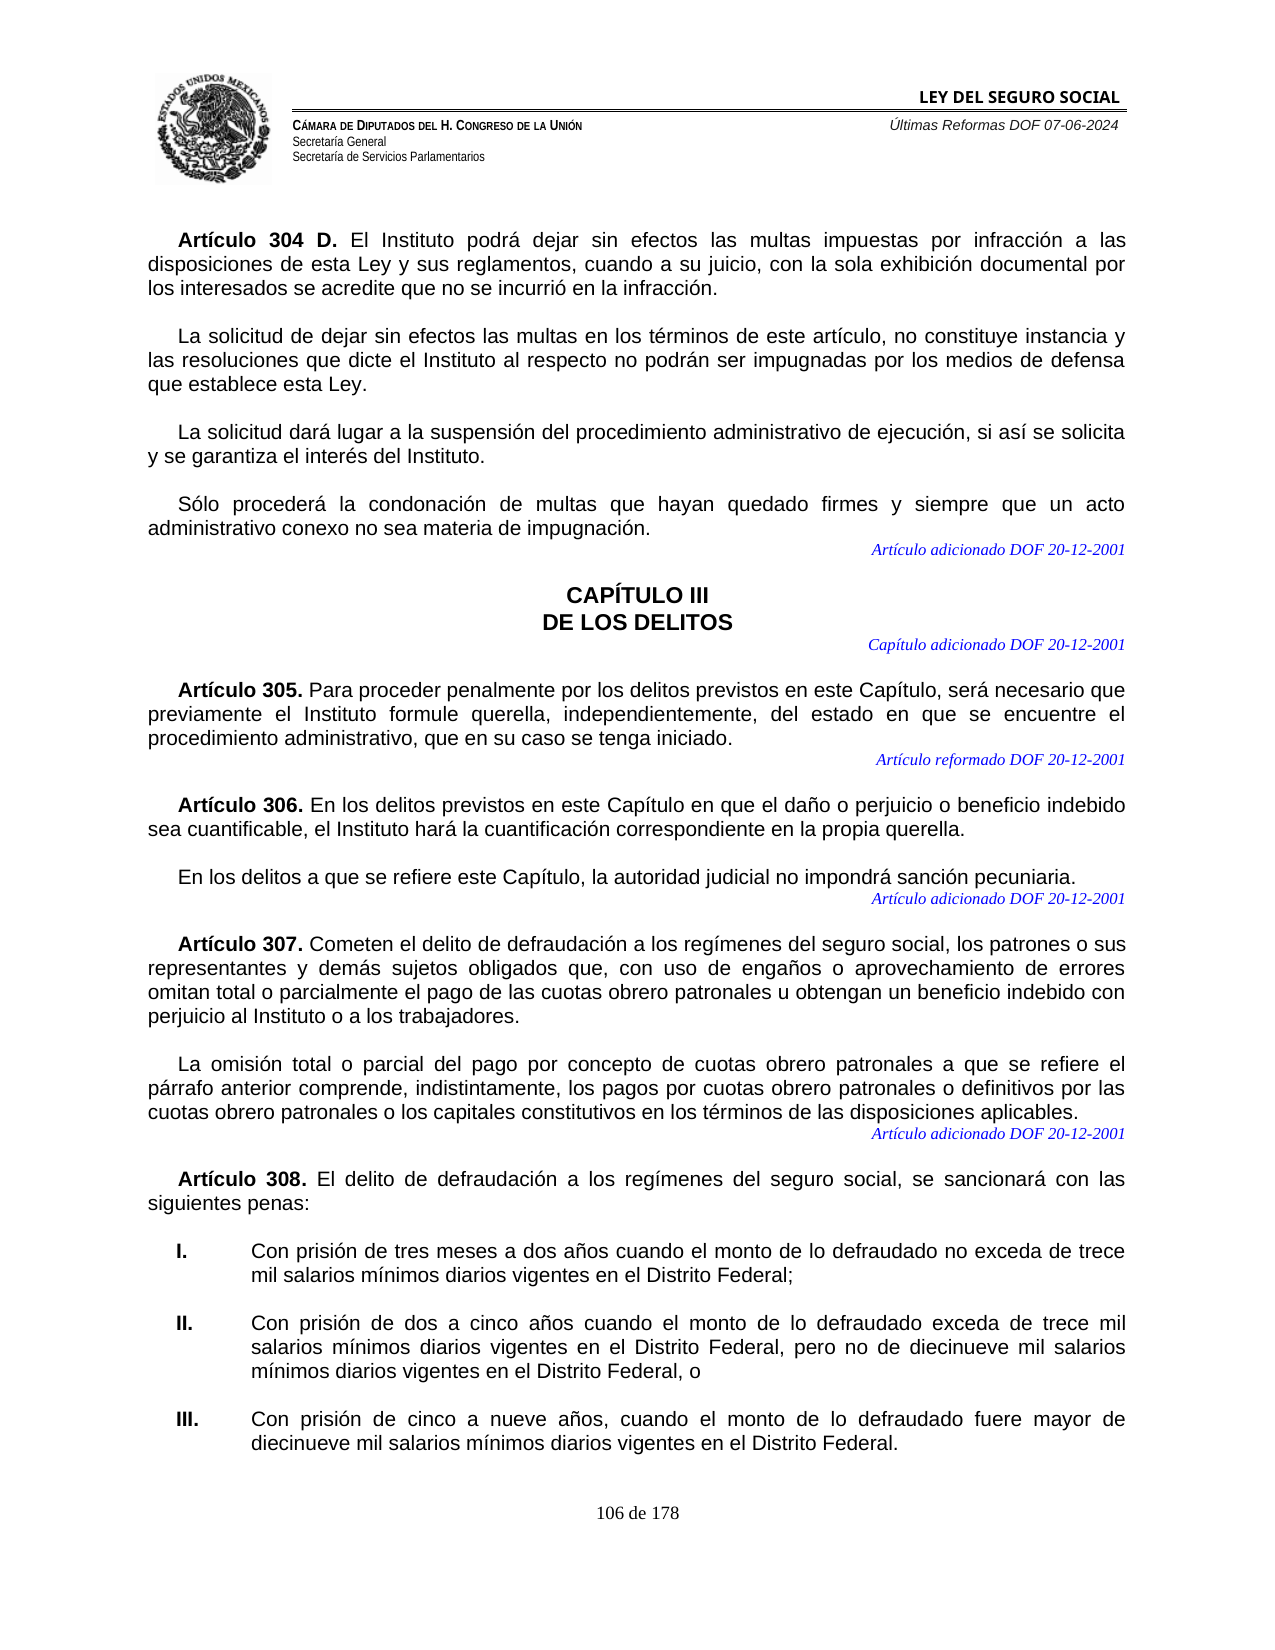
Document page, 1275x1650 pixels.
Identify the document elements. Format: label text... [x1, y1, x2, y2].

text Artículo adicionado DOF 20-12-2001 [148, 1124, 1127, 1143]
text I. Con prisión de tres meses a dos años cuando el monto de lo defraudado no exceda de trece mil salarios mínimos diarios vigentes en el Distrito Federal; [176, 1239, 1127, 1287]
text Sólo procederá la condonación de multas que hayan quedado firmes y siempre que un acto administrativo conexo no sea materia de impugnación. [148, 491, 1127, 539]
text Artículo 304 D. El Instituto podrá dejar sin efectos las multas impuestas por infracción a las disposiciones de esta Ley y sus reglamentos, cuando a su juicio, con la sola exhibición documental por los interesados se acredite que no se incurrió en la infracción. [148, 228, 1127, 300]
text La solicitud de dejar sin efectos las multas en los términos de este artículo, no constituye instancia y las resoluciones que dicte el Instituto al respecto no podrán ser impugnadas por los medios de defensa que establece esta Ley. [148, 324, 1127, 396]
text Artículo adicionado DOF 20-12-2001 [148, 539, 1127, 558]
text Capítulo adicionado DOF 20-12-2001 [148, 635, 1127, 654]
text III. Con prisión de cinco a nueve años, cuando el monto de lo defraudado fuere mayor de diecinueve mil salarios mínimos diarios vigentes en el Distrito Federal. [176, 1407, 1127, 1454]
text Artículo 307. Cometen el delito de defraudación a los regímenes del seguro social, los patrones o sus representantes y demás sujetos obligados que, con uso de engaños o aprovechamiento de errores omitan total o parcialmente el pago de las cuotas obrero patronales u obtengan un beneficio indebido con perjuicio al Instituto o a los trabajadores. [148, 932, 1127, 1028]
text En los delitos a que se refiere este Capítulo, la autoridad judicial no impondrá sanción pecuniaria. [148, 865, 1127, 889]
text CAPÍTULO III [148, 582, 1127, 609]
text Artículo 306. En los delitos previstos en este Capítulo en que el daño o perjuicio o beneficio indebido sea cuantificable, el Instituto hará la cuantificación correspondiente en la propia querella. [148, 793, 1127, 841]
text Artículo 308. El delito de defraudación a los regímenes del seguro social, se sancionará con las siguientes penas: [148, 1167, 1127, 1215]
text Artículo adicionado DOF 20-12-2001 [148, 889, 1127, 908]
text La solicitud dará lugar a la suspensión del procedimiento administrativo de ejecución, si así se solicita y se garantiza el interés del Instituto. [148, 419, 1127, 467]
text La omisión total o parcial del pago por concepto de cuotas obrero patronales a que se refiere el párrafo anterior comprende, indistintamente, los pagos por cuotas obrero patronales o definitivos por las cuotas obrero patronales o los capitales constitutivos en los términos de las disposiciones aplicables. [148, 1052, 1127, 1124]
text Artículo 305. Para proceder penalmente por los delitos previstos en este Capítulo, será necesario que previamente el Instituto formule querella, independientemente, del estado en que se encuentre el procedimiento administrativo, que en su caso se tenga iniciado. [148, 678, 1127, 750]
text II. Con prisión de dos a cinco años cuando el monto de lo defraudado exceda de trece mil salarios mínimos diarios vigentes en el Distrito Federal, pero no de diecinueve mil salarios mínimos diarios vigentes en el Distrito Federal, o [176, 1311, 1127, 1383]
text DE LOS DELITOS [148, 609, 1127, 635]
text Artículo reformado DOF 20-12-2001 [148, 750, 1127, 769]
